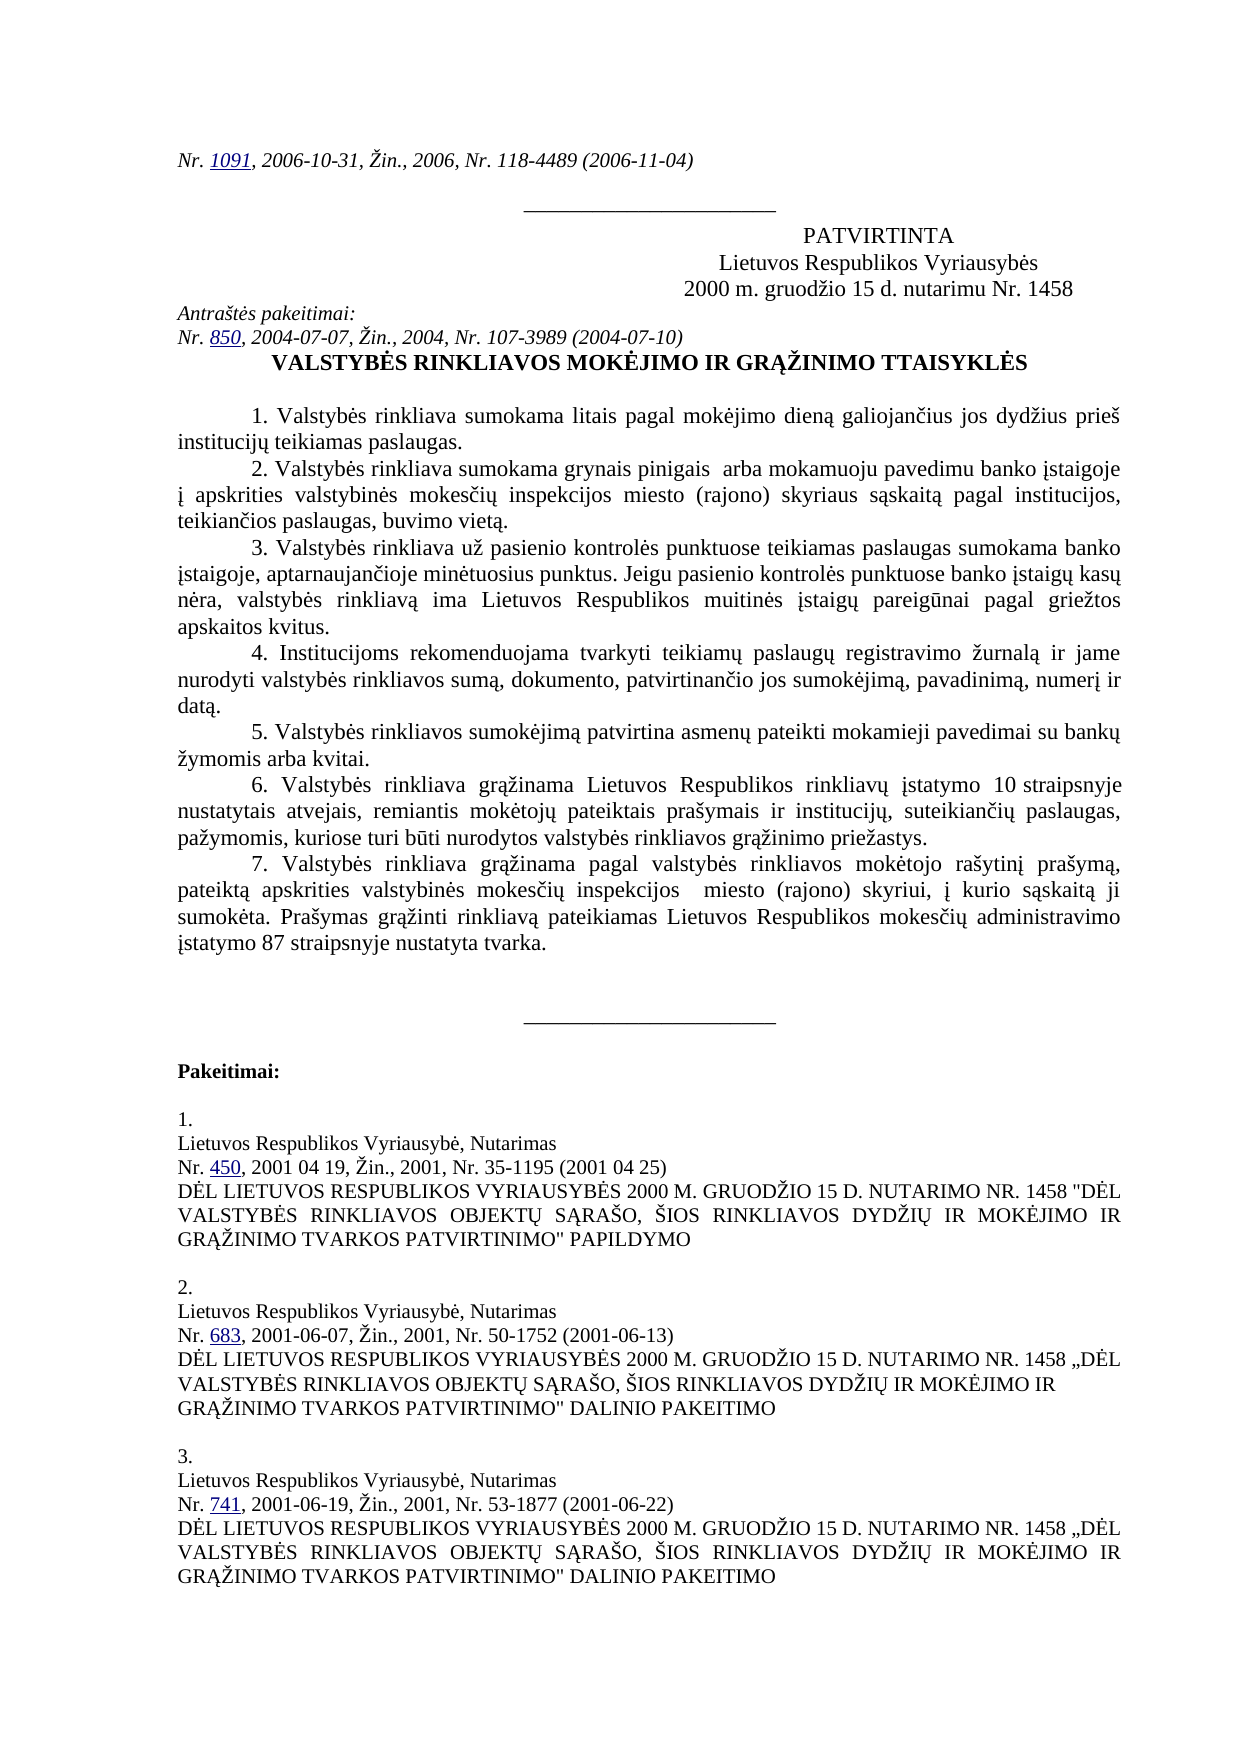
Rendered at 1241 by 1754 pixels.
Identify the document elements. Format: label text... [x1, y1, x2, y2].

text 3. Valstybės rinkliava už pasienio kontrolės punktuose teikiamas paslaugas sumokama banko įstaigoje, aptarnaujančioje minėtuosius punktus. Jeigu pasienio kontrolės punktuose banko įstaigų kasų nėra, valstybės rinkliavą ima Lietuvos Respublikos muitinės įstaigų pareigūnai pagal griežtos apskaitos kvitus. [177, 534, 1122, 639]
text 1. Valstybės rinkliava sumokama litais pagal mokėjimo dieną galiojančius jos dydžius prieš institucijų teikiamas paslaugas. [177, 402, 1122, 455]
text 2. Valstybės rinkliava sumokama grynais pinigais arba mokamuoju pavedimu banko įstaigoje į apskrities valstybinės mokesčių inspekcijos miesto (rajono) skyriaus sąskaitą pagal institucijos, teikiančios paslaugas, buvimo vietą. [177, 455, 1122, 534]
text 2. [177, 1275, 1122, 1299]
text DĖL LIETUVOS RESPUBLIKOS VYRIAUSYBĖS 2000 M. GRUODŽIO 15 D. NUTARIMO NR. 1458 „DĖL VALSTYBĖS RINKLIAVOS OBJEKTŲ SĄRAŠO, ŠIOS RINKLIAVOS DYDŽIŲ IR MOKĖJIMO IR GRĄŽINIMO TVARKOS PATVIRTINIMO" DALINIO PAKEITIMO [177, 1516, 1122, 1588]
text Lietuvos Respublikos Vyriausybė, Nutarimas [177, 1299, 1122, 1323]
text 6. Valstybės rinkliava grąžinama Lietuvos Respublikos rinkliavų įstatymo 10 straipsnyje nustatytais atvejais, remiantis mokėtojų pateiktais prašymais ir institucijų, suteikiančių paslaugas, pažymomis, kuriose turi būti nurodytos valstybės rinkliavos grąžinimo priežastys. [177, 771, 1122, 850]
text Antraštės pakeitimai: [177, 301, 1122, 325]
text 1. [177, 1107, 1122, 1131]
text Patvirtinta [635, 222, 1122, 248]
text –––––––––––––––––––––– [177, 1008, 1122, 1034]
text 5. Valstybės rinkliavos sumokėjimą patvirtina asmenų pateikti mokamieji pavedimai su bankų žymomis arba kvitai. [177, 718, 1122, 771]
text Nr. 450, 2001 04 19, Žin., 2001, Nr. 35-1195 (2001 04 25) [177, 1155, 1122, 1179]
text –––––––––––––––––––––– [177, 196, 1122, 222]
text Lietuvos Respublikos Vyriausybės 2000 m. gruodžio 15 d. nutarimu Nr. 1458 [635, 248, 1122, 301]
text Nr. 741, 2001-06-19, Žin., 2001, Nr. 53-1877 (2001-06-22) [177, 1492, 1122, 1516]
text 3. [177, 1444, 1122, 1468]
text VALSTYBĖS RINKLIAVOS MOKĖJIMO IR GRĄŽINIMO TTAISYKLĖS [177, 349, 1122, 376]
text Lietuvos Respublikos Vyriausybė, Nutarimas [177, 1131, 1122, 1155]
text DĖL LIETUVOS RESPUBLIKOS VYRIAUSYBĖS 2000 M. GRUODŽIO 15 D. NUTARIMO NR. 1458 „DĖL VALSTYBĖS RINKLIAVOS OBJEKTŲ SĄRAŠO, ŠIOS RINKLIAVOS DYDŽIŲ IR MOKĖJIMO IR GRĄŽINIMO TVARKOS PATVIRTINIMO" DALINIO PAKEITIMO [177, 1347, 1122, 1419]
text Pakeitimai: [177, 1059, 1122, 1083]
text Lietuvos Respublikos Vyriausybė, Nutarimas [177, 1468, 1122, 1492]
text Nr. 1091, 2006-10-31, Žin., 2006, Nr. 118-4489 (2006-11-04) [177, 148, 1122, 172]
text Nr. 683, 2001-06-07, Žin., 2001, Nr. 50-1752 (2001-06-13) [177, 1323, 1122, 1347]
text 4. Institucijoms rekomenduojama tvarkyti teikiamų paslaugų registravimo žurnalą ir jame nurodyti valstybės rinkliavos sumą, dokumento, patvirtinančio jos sumokėjimą, pavadinimą, numerį ir datą. [177, 639, 1122, 718]
text Nr. 850, 2004-07-07, Žin., 2004, Nr. 107-3989 (2004-07-10) [177, 325, 1122, 349]
text DĖL LIETUVOS RESPUBLIKOS VYRIAUSYBĖS 2000 M. GRUODŽIO 15 D. NUTARIMO NR. 1458 "DĖL VALSTYBĖS RINKLIAVOS OBJEKTŲ SĄRAŠO, ŠIOS RINKLIAVOS DYDŽIŲ IR MOKĖJIMO IR GRĄŽINIMO TVARKOS PATVIRTINIMO" PAPILDYMO [177, 1179, 1122, 1251]
text 7. Valstybės rinkliava grąžinama pagal valstybės rinkliavos mokėtojo rašytinį prašymą, pateiktą apskrities valstybinės mokesčių inspekcijos miesto (rajono) skyriui, į kurio sąskaitą ji sumokėta. Prašymas grąžinti rinkliavą pateikiamas Lietuvos Respublikos mokesčių administravimo įstatymo 87 straipsnyje nustatyta tvarka. [177, 850, 1122, 956]
